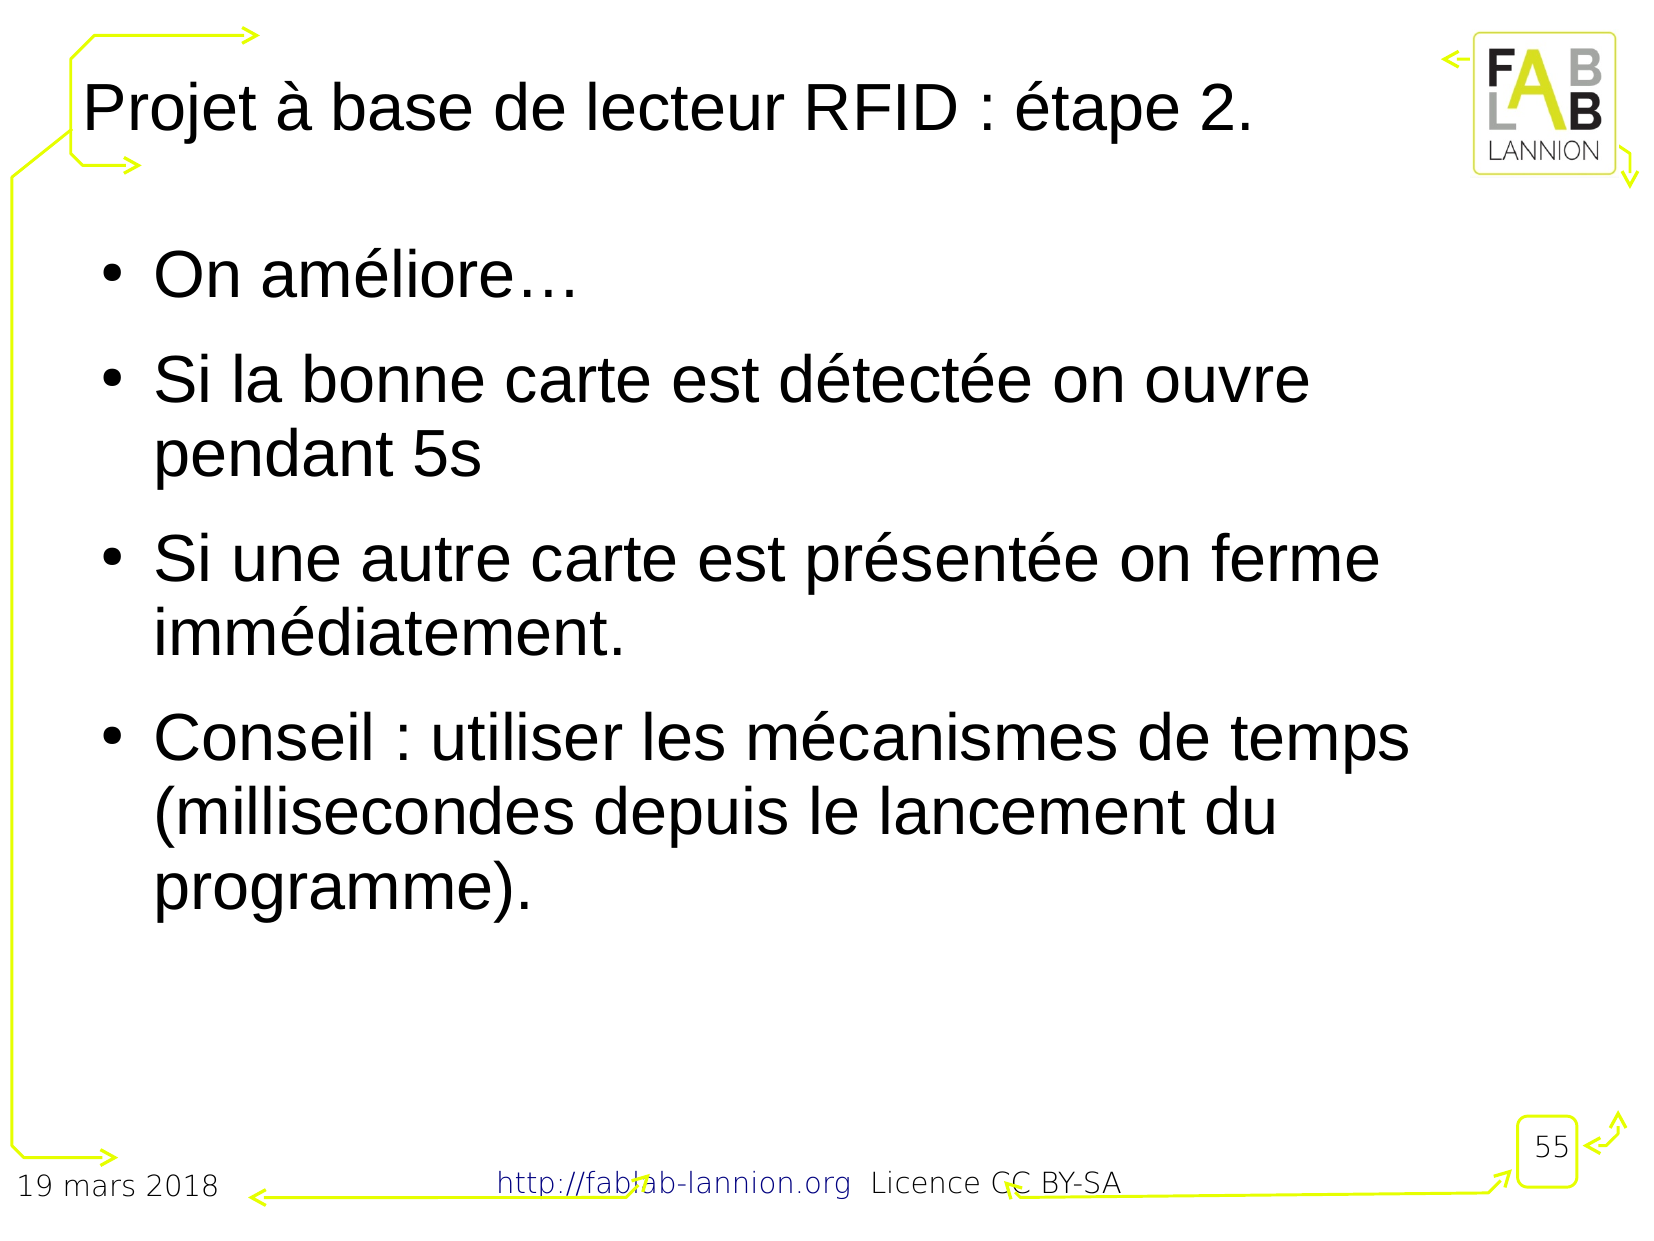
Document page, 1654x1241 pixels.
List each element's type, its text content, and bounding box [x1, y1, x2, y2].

title Projet à base de lecteur RFID : étape 2. [82, 49, 1441, 166]
picture [1470, 29, 1619, 178]
list On améliore… Si la bonne carte est détectée on ouvre pendant 5s Si une autre carte est présentée on ferme immédiatement. Conseil : utiliser les mécanismes de temps (millisecondes depuis le lancement du programme). [82, 237, 1571, 1075]
